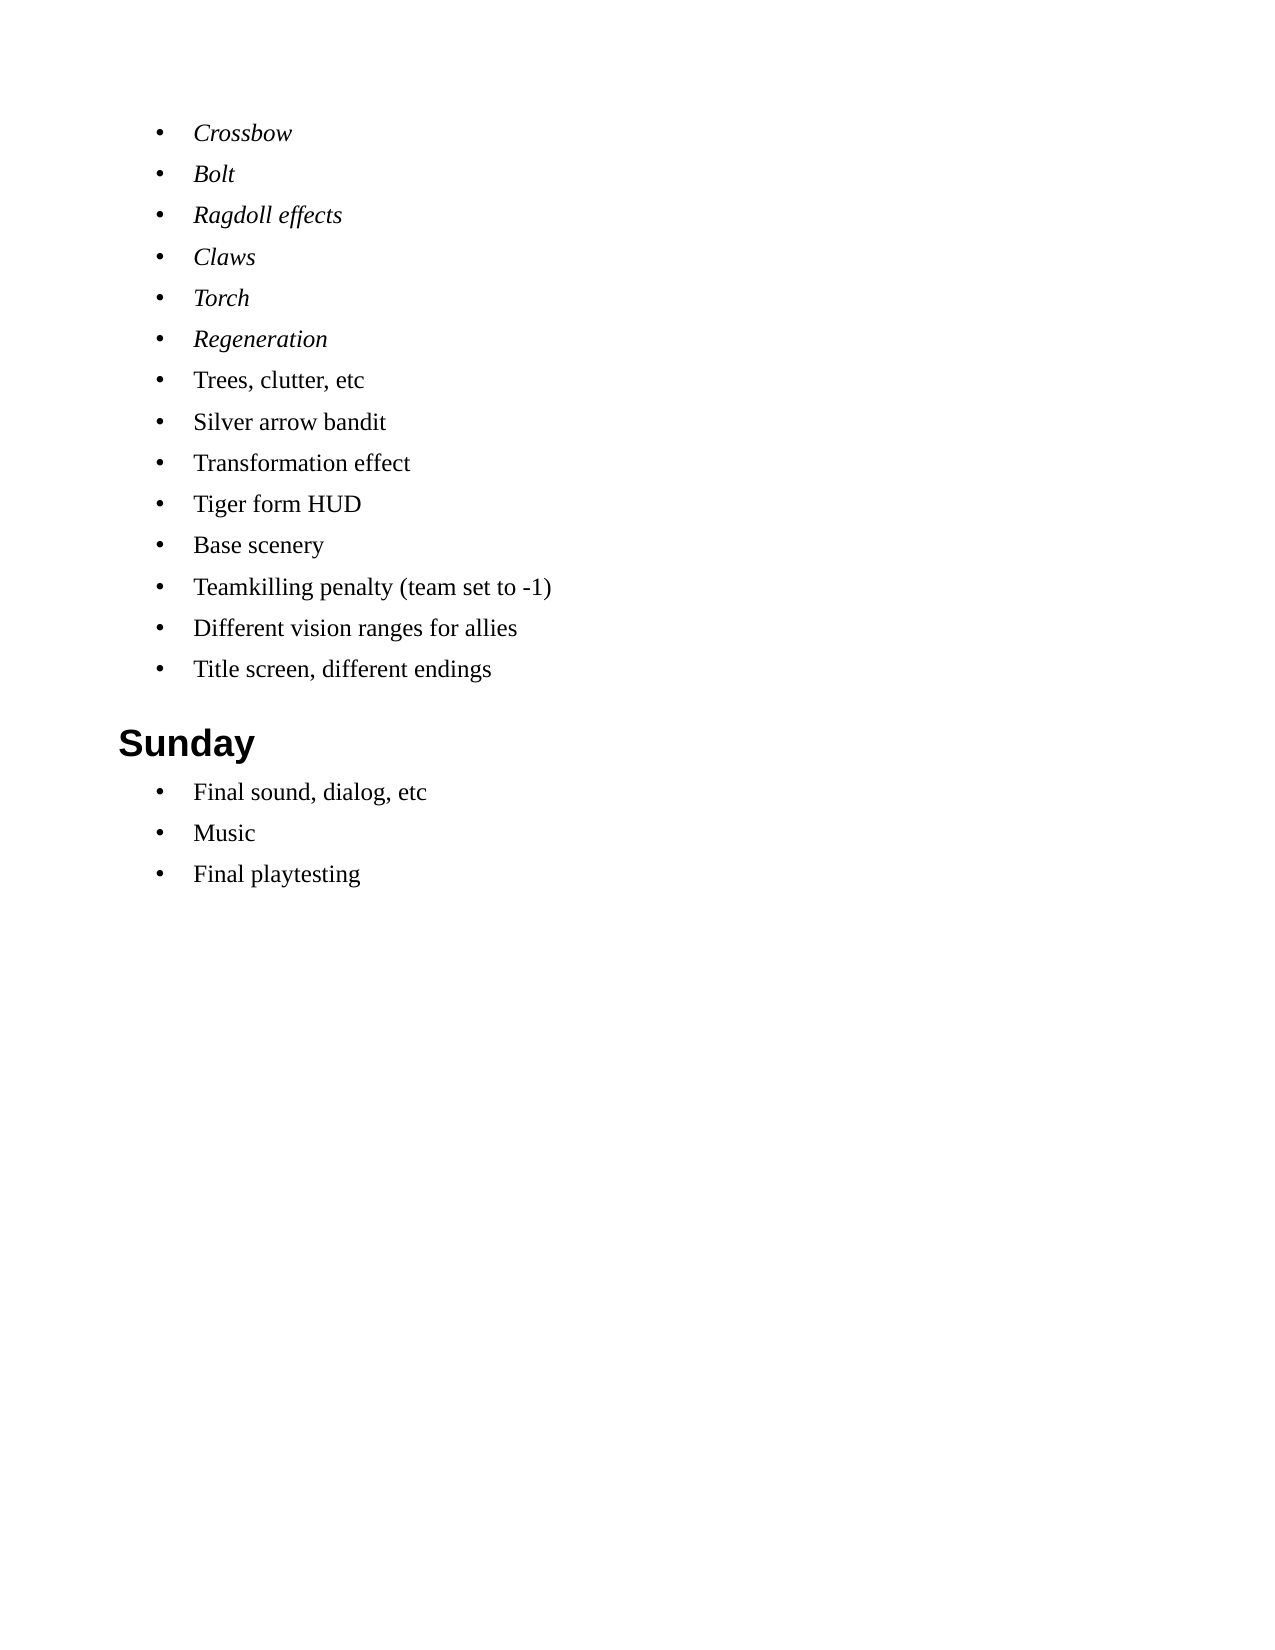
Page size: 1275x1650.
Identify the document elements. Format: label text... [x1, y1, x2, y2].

list Final playtesting [156, 859, 1157, 888]
list Crossbow [156, 118, 1157, 147]
list Final sound, dialog, etc [156, 777, 1157, 806]
list Claws [156, 242, 1157, 271]
list Ragdoll effects [156, 201, 1157, 229]
subtitle Sunday [118, 721, 1157, 764]
list Torch [156, 283, 1157, 312]
list Teamkilling penalty (team set to -1) [156, 572, 1157, 601]
list Trees, clutter, etc [156, 366, 1157, 394]
list Silver arrow bandit [156, 407, 1157, 436]
list Tiger form HUD [156, 489, 1157, 518]
list Bolt [156, 159, 1157, 188]
list Regeneration [156, 324, 1157, 353]
list Base scenery [156, 531, 1157, 559]
list Music [156, 818, 1157, 847]
list Title screen, different endings [156, 654, 1157, 683]
list Transformation effect [156, 448, 1157, 477]
list Different vision ranges for allies [156, 613, 1157, 642]
